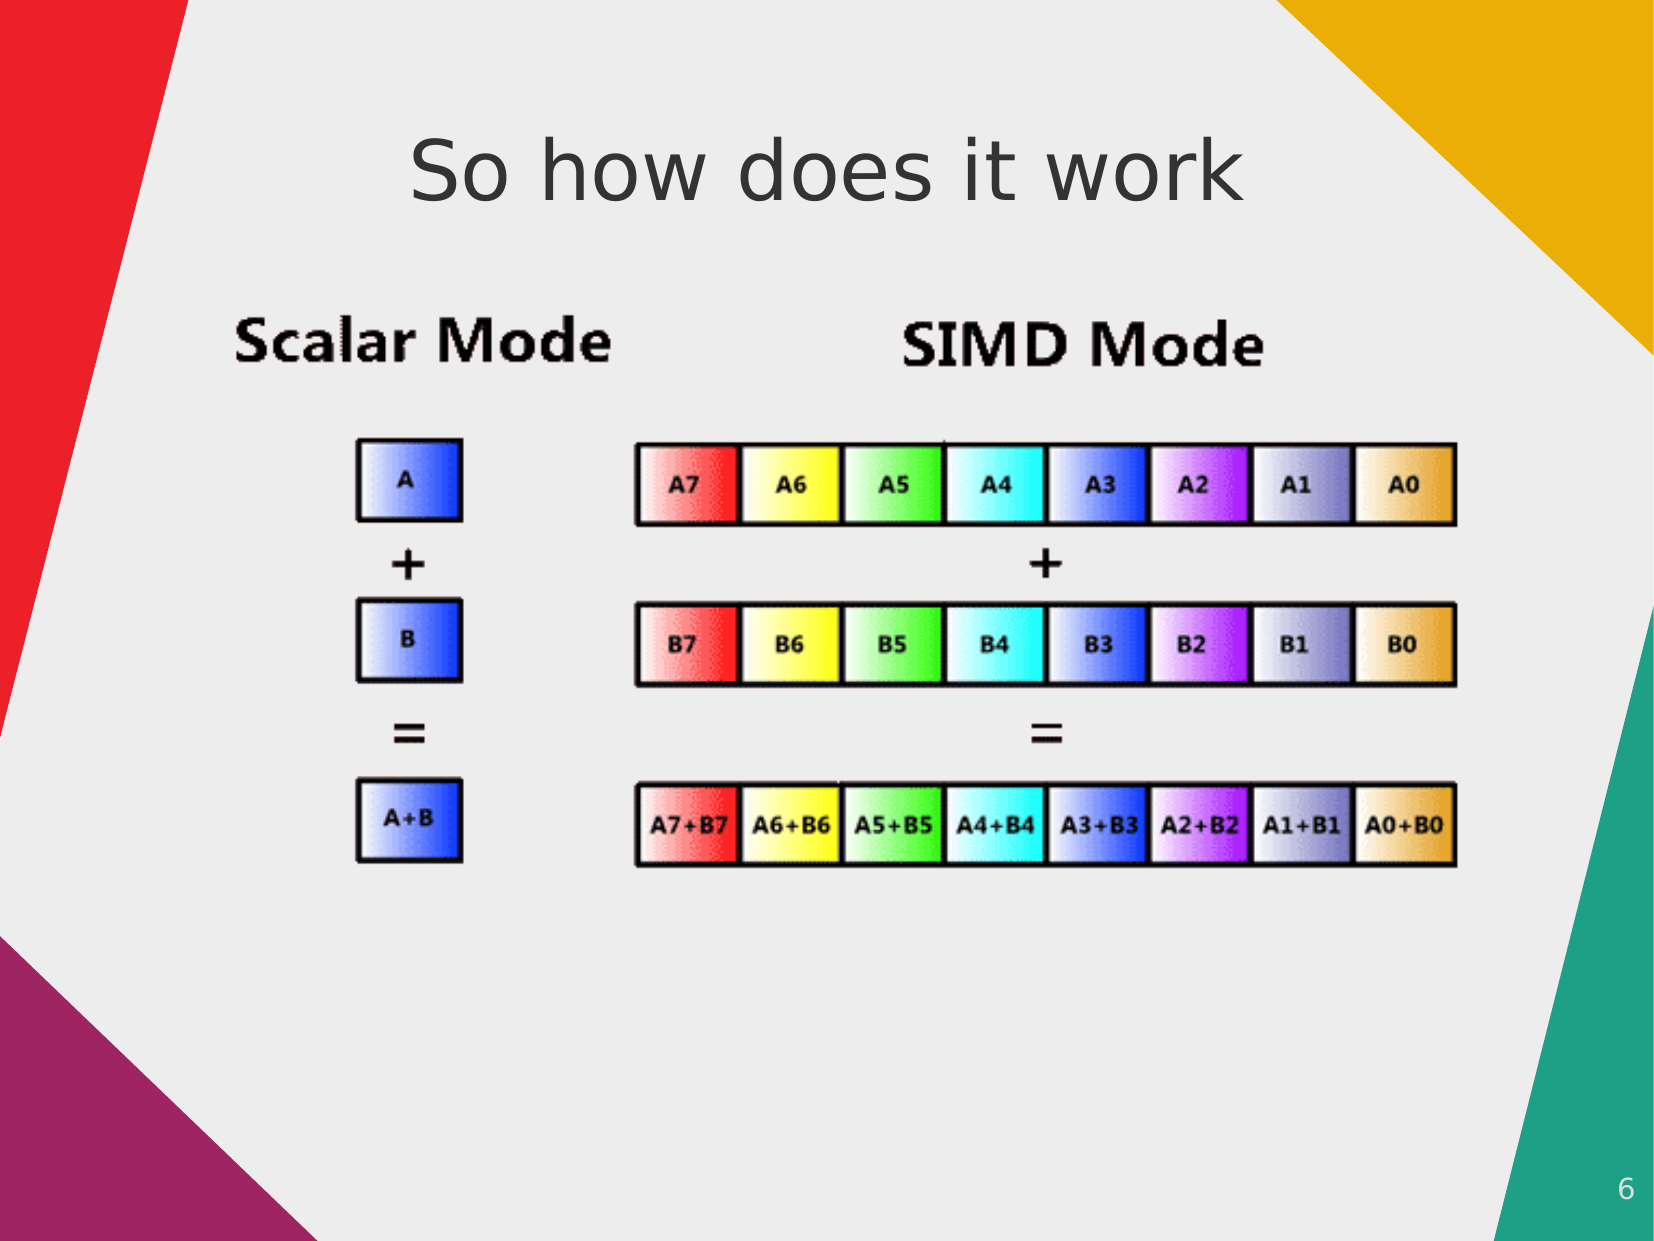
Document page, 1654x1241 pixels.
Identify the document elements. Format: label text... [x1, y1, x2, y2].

picture [142, 301, 1512, 898]
title So how does it work [114, 73, 1539, 271]
